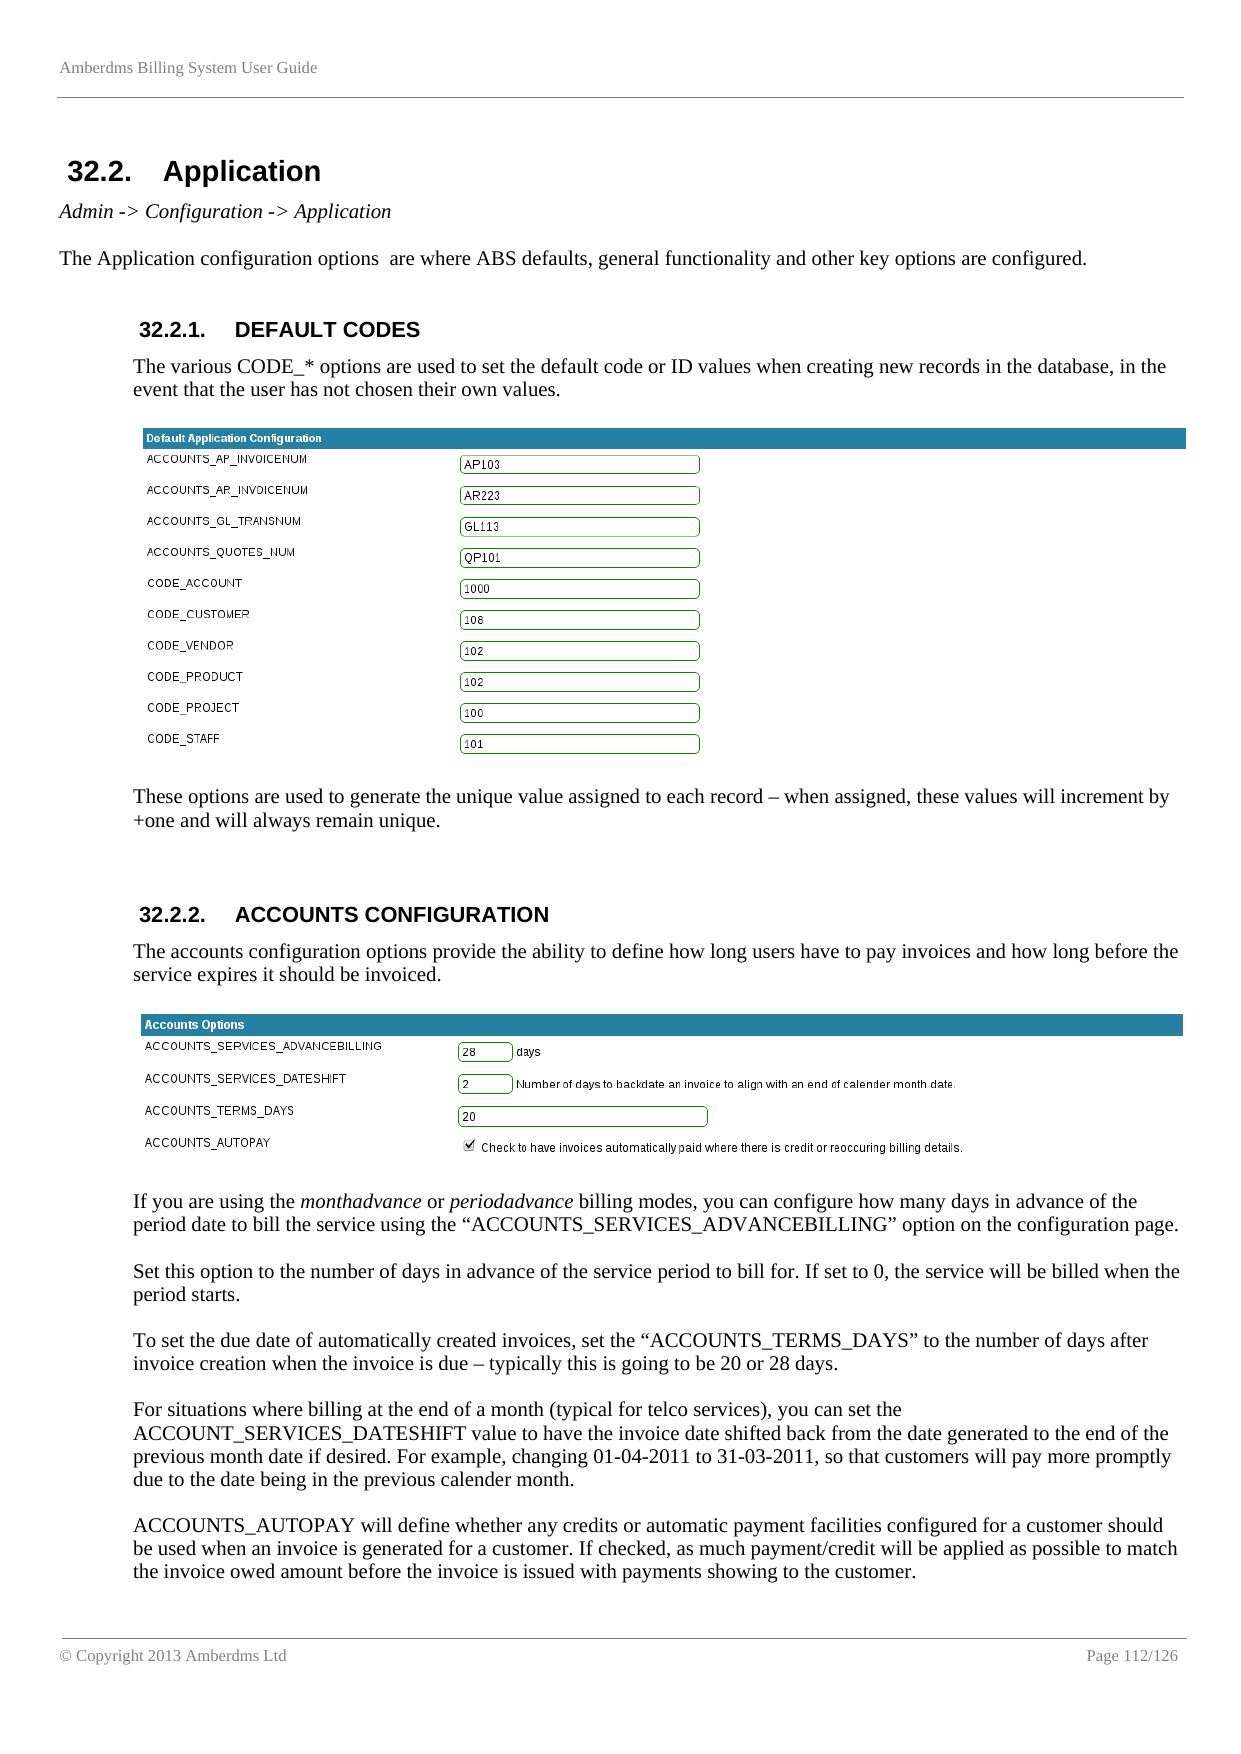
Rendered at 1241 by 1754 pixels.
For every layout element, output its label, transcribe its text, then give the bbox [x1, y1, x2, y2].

text If you are using the monthadvance or periodadvance billing modes, you can configure how many days in advance of the period date to bill the service using the “ACCOUNTS_SERVICES_ADVANCEBILLING” option on the configuration page. [133, 1190, 1181, 1236]
text For situations where billing at the end of a month (typical for telco services), you can set the ACCOUNT_SERVICES_DATESHIFT value to have the invoice date shifted back from the date generated to the end of the previous month date if desired. For example, changing 01-04-2011 to 31-03-2011, so that customers will pay more promptly due to the date being in the previous calender month. [133, 1398, 1181, 1491]
text These options are used to generate the unique value assigned to each record – when assigned, these values will increment by +one and will always remain unique. [133, 785, 1181, 832]
text ACCOUNTS_AUTOPAY will define whether any credits or automatic payment facilities configured for a customer should be used when an invoice is generated for a customer. If checked, as much payment/credit will be applied as possible to match the invoice owed amount before the invoice is issued with payments showing to the customer. [133, 1514, 1181, 1583]
picture [136, 1009, 1185, 1167]
picture [138, 424, 1187, 763]
text The accounts configuration options provide the ability to define how long users have to pay invoices and how long before the service expires it should be invoiced. [133, 940, 1181, 986]
text To set the due date of automatically created invoices, set the “ACCOUNTS_TERMS_DAYS” to the number of days after invoice creation when the invoice is due – typically this is going to be 20 or 28 days. [133, 1329, 1181, 1375]
text Admin -> Configuration -> Application [59, 200, 1181, 223]
text The Application configuration options are where ABS defaults, general functionality and other key options are configured. [59, 246, 1181, 269]
subtitle Default Codes [133, 318, 1181, 342]
text The various CODE_* options are used to set the default code or ID values when creating new records in the database, in the event that the user has not chosen their own values. [133, 355, 1181, 401]
text Set this option to the number of days in advance of the service period to bill for. If set to 0, the service will be billed when the period starts. [133, 1259, 1181, 1306]
subtitle Accounts Configuration [133, 903, 1181, 927]
subtitle Application [59, 155, 1181, 188]
